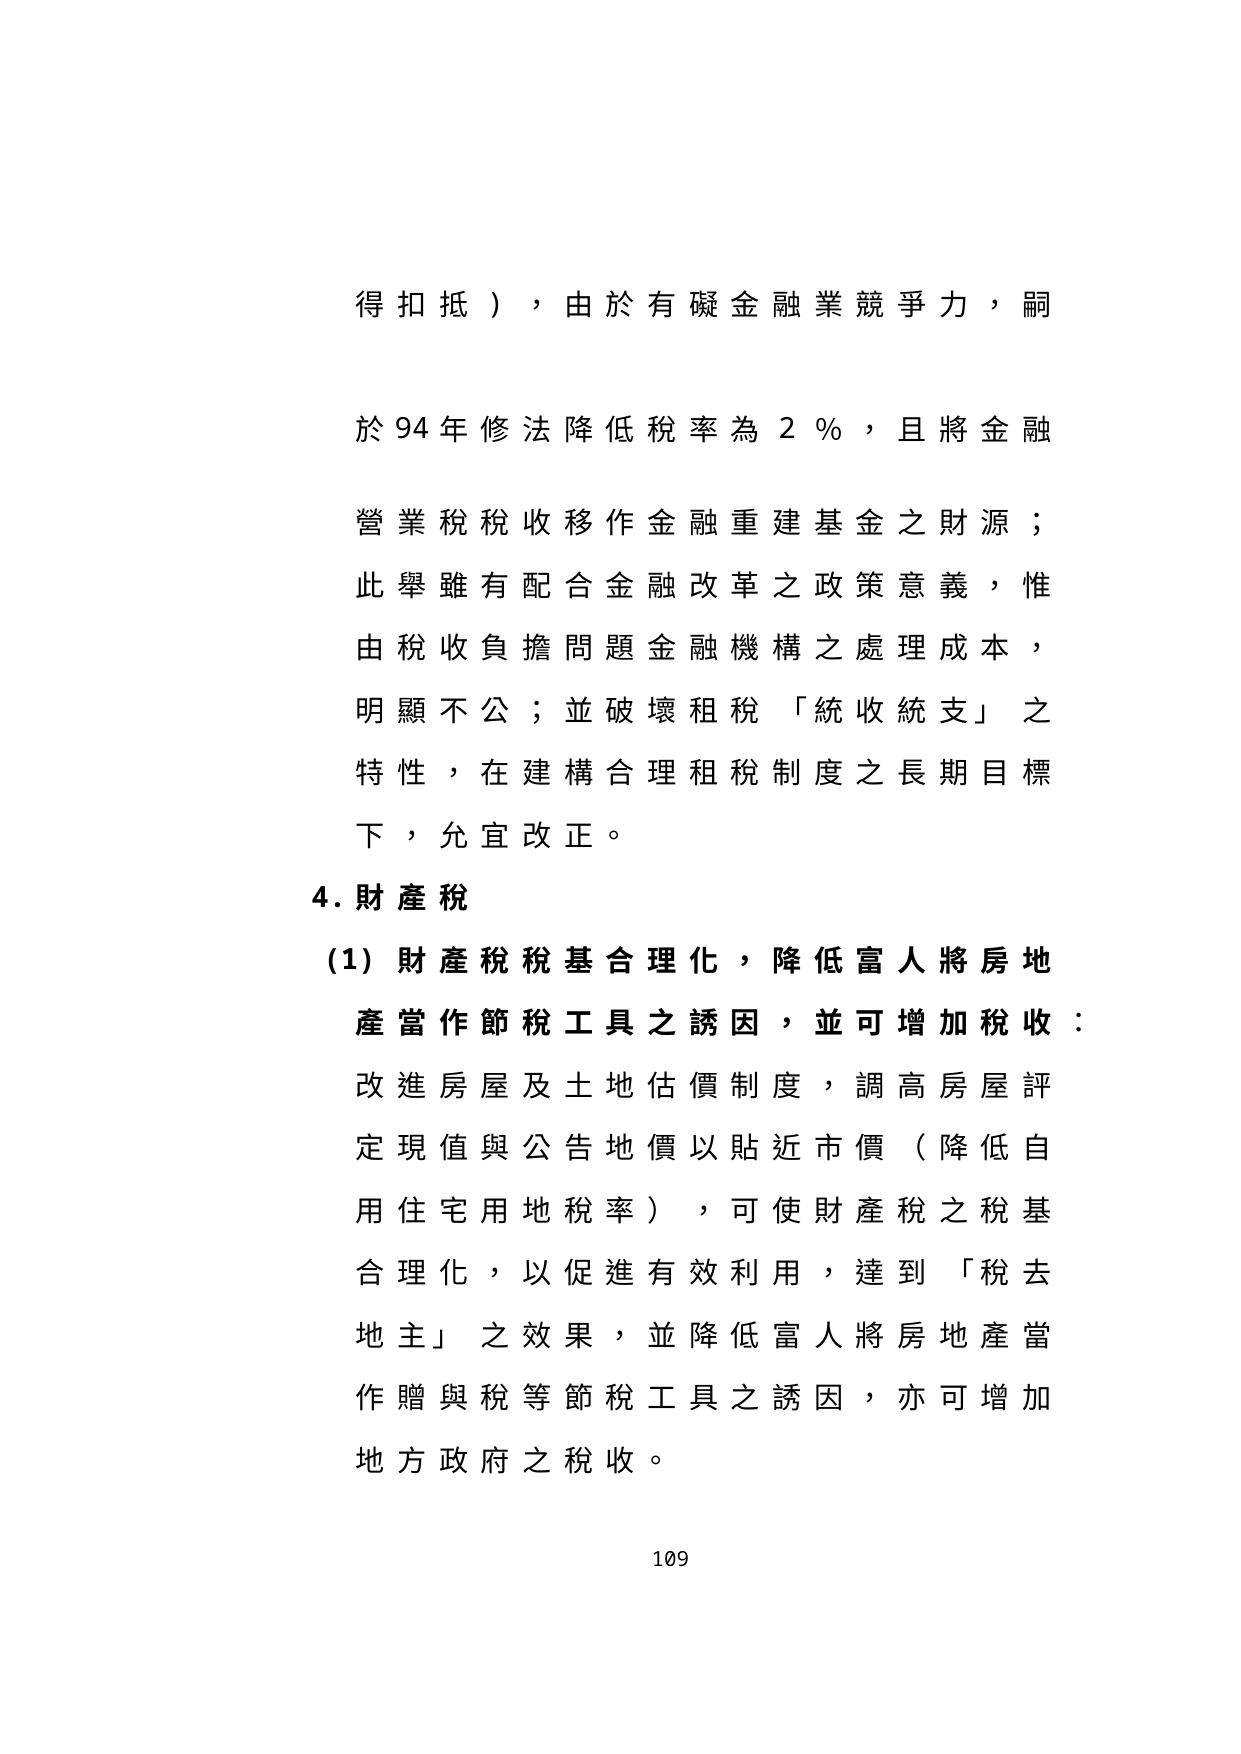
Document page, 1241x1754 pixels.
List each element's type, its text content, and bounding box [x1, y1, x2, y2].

text 得扣抵)，由於有礙金融業競爭力，嗣於94年修法降低稅率為2％，且將金融營業稅稅收移作金融重建基金之財源；此舉雖有配合金融改革之政策意義，惟由稅收負擔問題金融機構之處理成本，明顯不公；並破壞租稅「統收統支」之特性，在建構合理租稅制度之長期目標下，允宜改正。 [287, 229, 1058, 854]
text 4.財產稅 [271, 854, 1058, 917]
text (1)財產稅稅基合理化，降低富人將房地產當作節稅工具之誘因，並可增加稅收：改進房屋及土地估價制度，調高房屋評定現值與公告地價以貼近市價（降低自用住宅用地稅率），可使財產稅之稅基合理化，以促進有效利用，達到「稅去地主」之效果，並降低富人將房地產當作贈與稅等節稅工具之誘因，亦可增加地方政府之稅收。 [287, 917, 1058, 1479]
